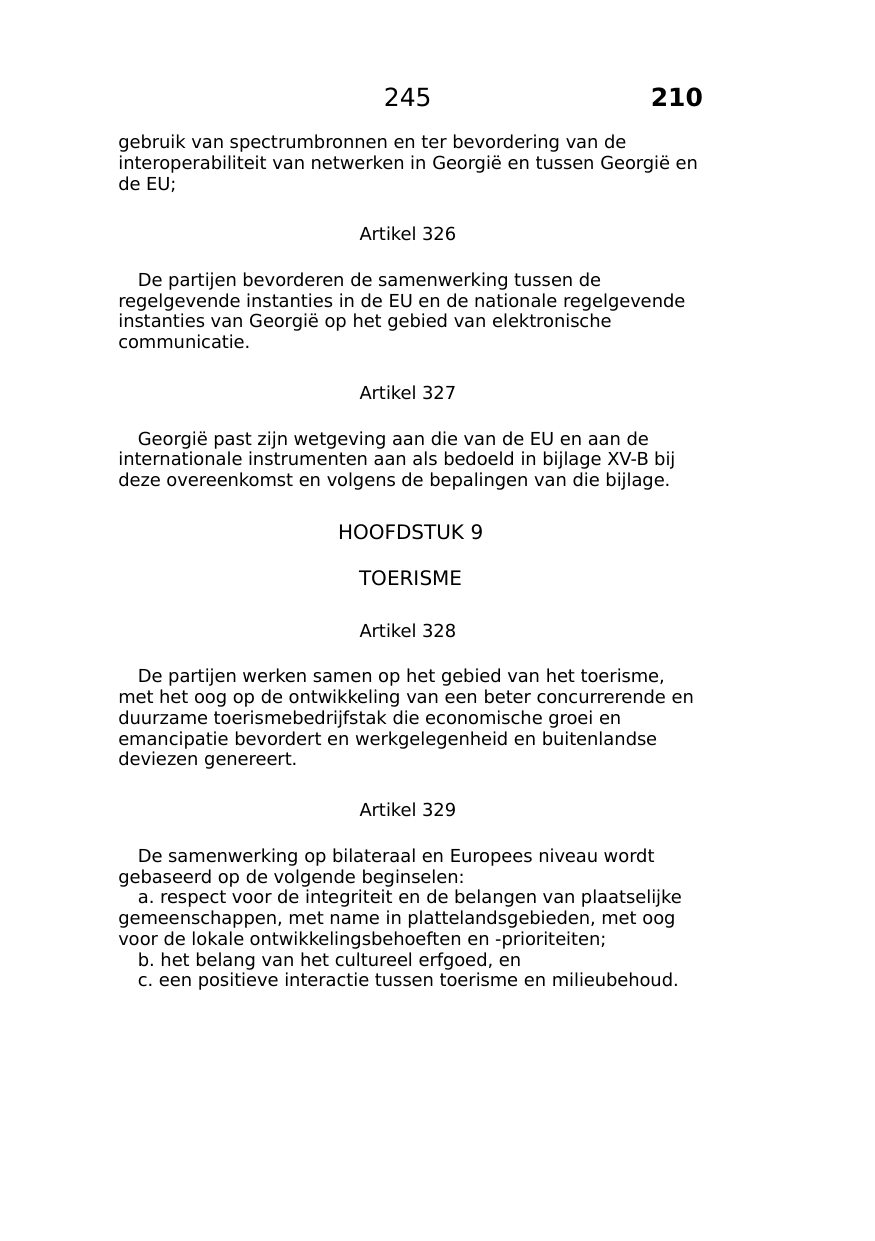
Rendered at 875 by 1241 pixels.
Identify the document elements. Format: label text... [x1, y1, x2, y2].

text a. respect voor de integriteit en de belangen van plaatselijke gemeenschappen, met name in plattelandsgebieden, met oog voor de lokale ontwikkelingsbehoeften en -prioriteiten; [118, 887, 703, 949]
subtitle Artikel 328 [118, 621, 703, 641]
text c. een positieve interactie tussen toerisme en milieubehoud. [118, 970, 703, 991]
subtitle Artikel 327 [118, 383, 703, 403]
text De partijen bevorderen de samenwerking tussen de regelgevende instanties in de EU en de nationale regelgevende instanties van Georgië op het gebied van elektronische communicatie. [118, 270, 703, 353]
text De samenwerking op bilateraal en Europees niveau wordt gebaseerd op de volgende beginselen: [118, 846, 703, 887]
text De partijen werken samen op het gebied van het toerisme, met het oog op de ontwikkeling van een beter concurrerende en duurzame toerismebedrijfstak die economische groei en emancipatie bevordert en werkgelegenheid en buitenlandse deviezen genereert. [118, 666, 703, 770]
subtitle Artikel 329 [118, 800, 703, 821]
text b. het belang van het cultureel erfgoed, en [118, 949, 703, 970]
subtitle HOOFDSTUK 9 TOERISME [118, 521, 703, 591]
subtitle Artikel 326 [118, 224, 703, 245]
text gebruik van spectrumbronnen en ter bevordering van de interoperabiliteit van netwerken in Georgië en tussen Georgië en de EU; [118, 132, 703, 194]
text Georgië past zijn wetgeving aan die van de EU en aan de internationale instrumenten aan als bedoeld in bijlage XV-B bij deze overeenkomst en volgens de bepalingen van die bijlage. [118, 428, 703, 491]
